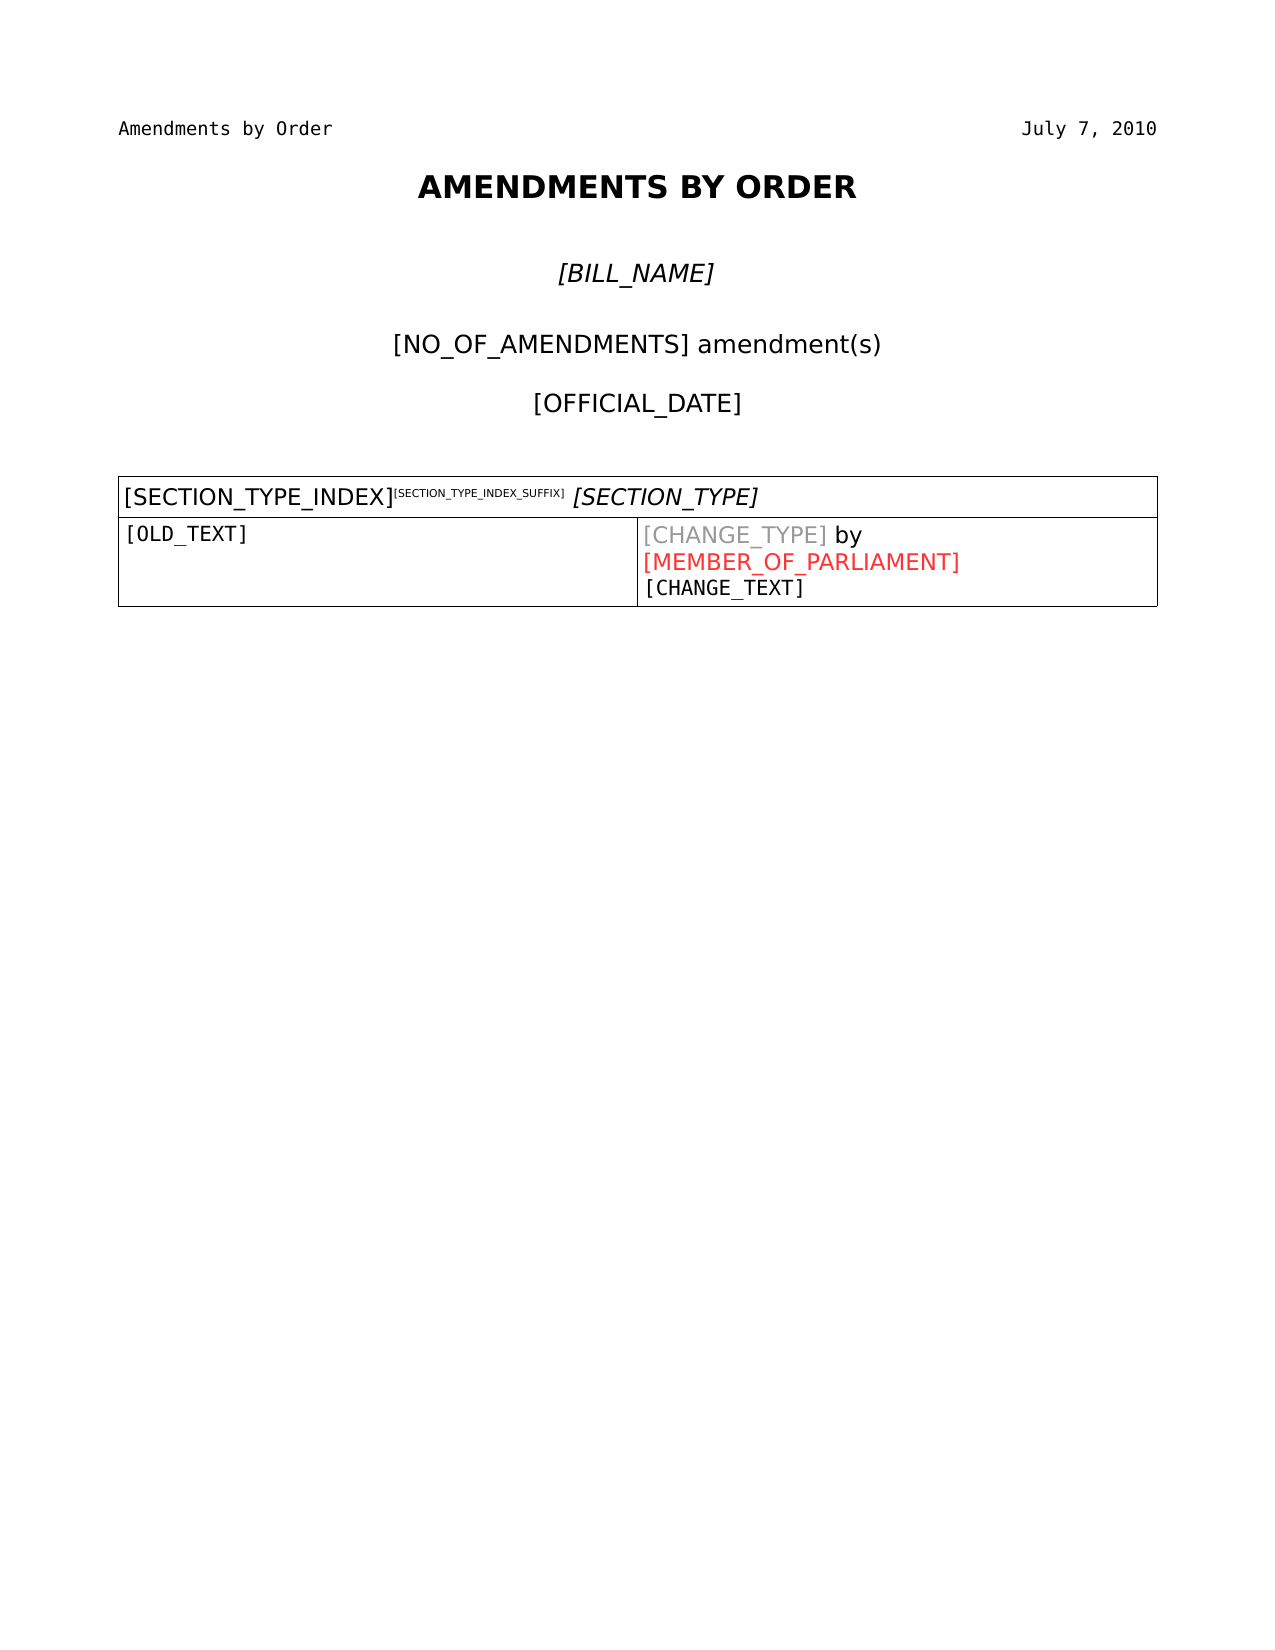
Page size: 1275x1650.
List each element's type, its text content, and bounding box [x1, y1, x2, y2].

subtitle [BILL_NAME] [118, 259, 1157, 289]
text AMENDMENTS BY ORDER [118, 169, 1157, 206]
table_header [SECTION_TYPE_INDEX][SECTION_TYPE_INDEX_SUFFIX] [SECTION_TYPE] [119, 477, 1157, 517]
text [OFFICIAL_DATE] [118, 389, 1157, 418]
text [NO_OF_AMENDMENTS] amendment(s) [118, 330, 1157, 359]
table_cell [OLD_TEXT] [119, 518, 637, 606]
table_cell [CHANGE_TYPE] by [MEMBER_OF_PARLIAMENT] [CHANGE_TEXT] [638, 518, 1157, 606]
